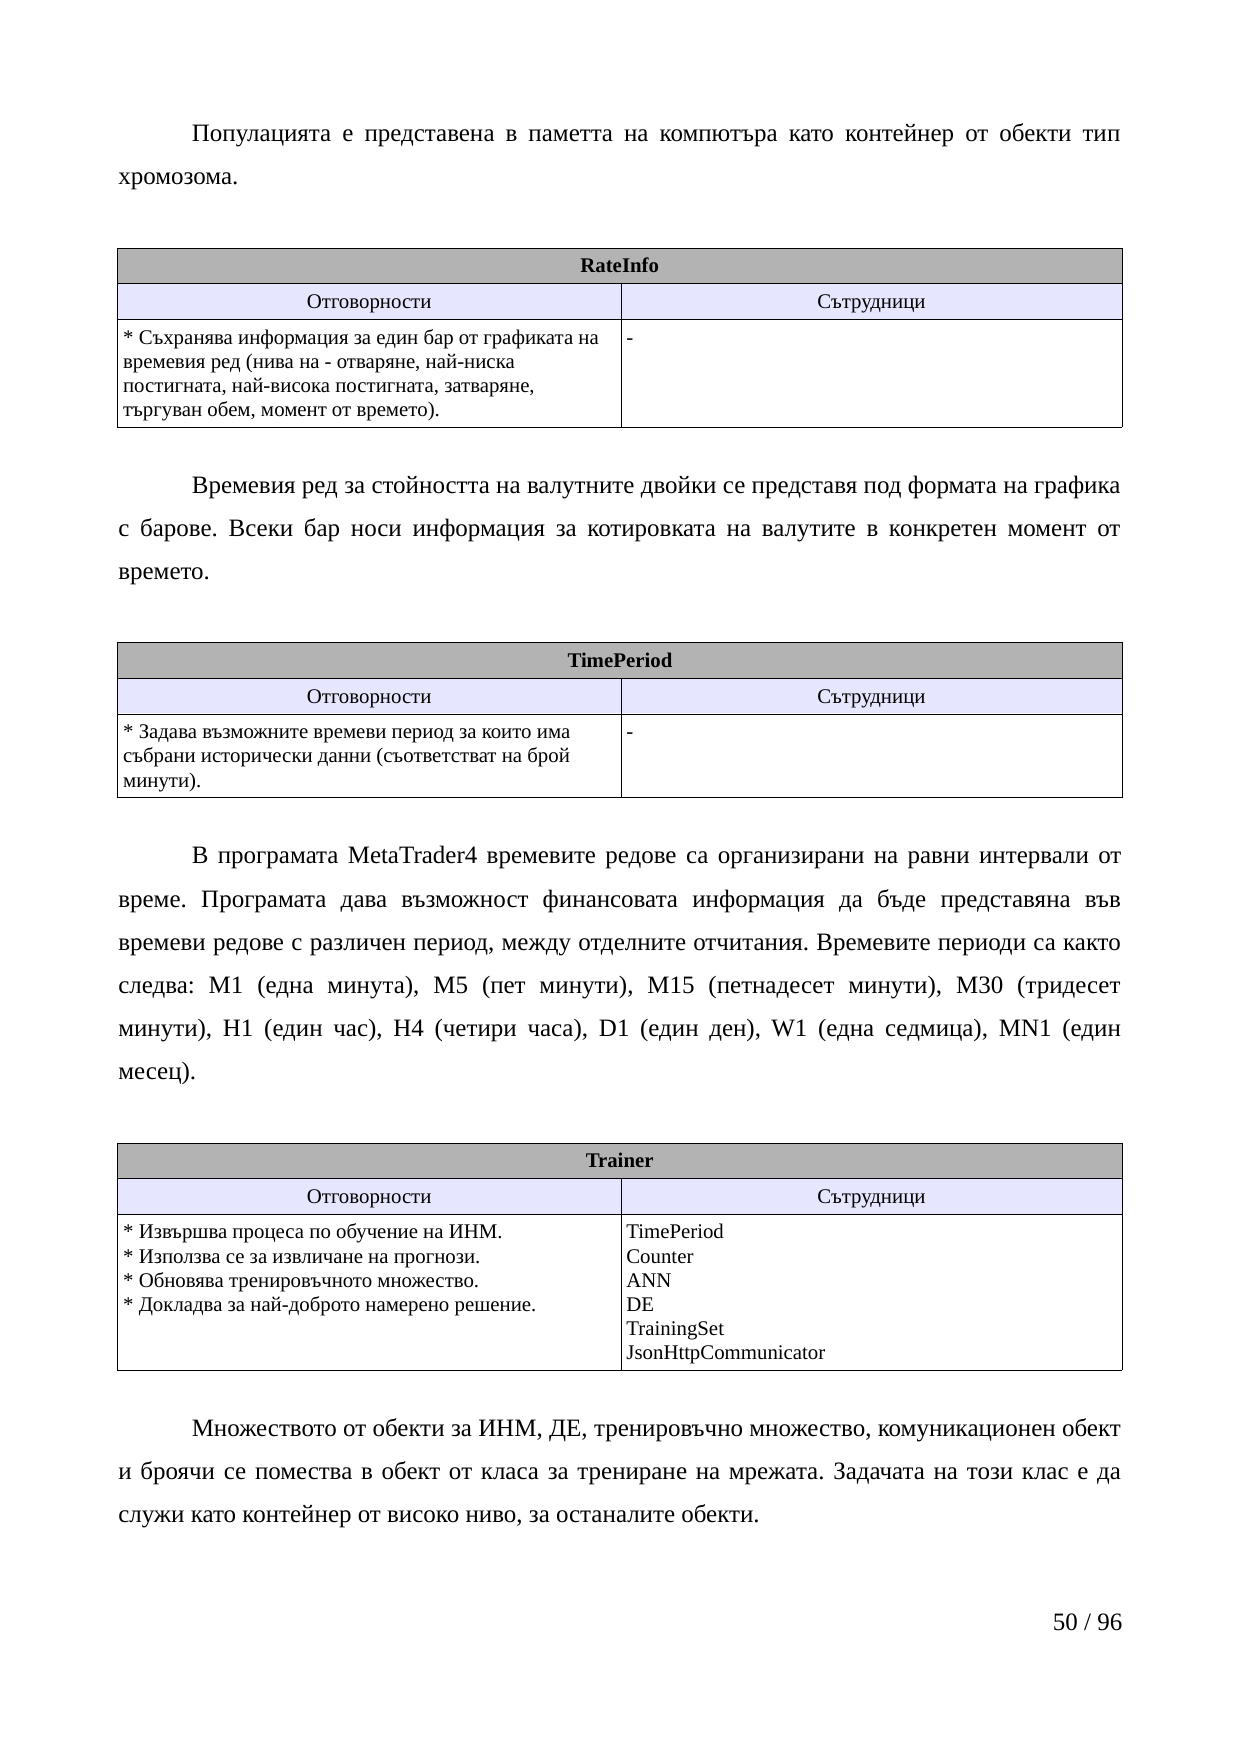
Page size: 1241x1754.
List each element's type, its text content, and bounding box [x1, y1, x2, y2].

table_cell * Извършва процеса по обучение на ИНМ. * Използва се за извличане на прогнози. * Обновява тренировъчното множество. * Докладва за най-доброто намерено решение. [118, 1215, 621, 1369]
table_cell * Задава възможните времеви период за които има събрани исторически данни (съответстват на брой минути). [118, 715, 621, 797]
table_cell - [622, 320, 1122, 427]
table_cell * Съхранява информация за един бар от графиката на времевия ред (нива на - отваряне, най-ниска постигната, най-висока постигната, затваряне, търгуван обем, момент от времето). [118, 320, 621, 427]
text Времевия ред за стойността на валутните двойки се представя под формата на графика с барове. Всеки бар носи информация за котировката на валутите в конкретен момент от времето. [118, 470, 1122, 585]
table_header Trainer [118, 1144, 1122, 1178]
table_cell Отговорности [118, 284, 621, 319]
table_cell - [622, 715, 1122, 797]
table_header TimePeriod [118, 643, 1122, 678]
table_cell Сътрудници [622, 1179, 1122, 1214]
text Популацията е представена в паметта на компютъра като контейнер от обекти тип хромозома. [118, 118, 1122, 190]
text В програмата MetaTrader4 времевите редове са организирани на равни интервали от време. Програмата дава възможност финансовата информация да бъде представяна във времеви редове с различен период, между отделните отчитания. Времевите периоди са както следва: M1 (една минута), M5 (пет минути), M15 (петнадесет минути), M30 (тридесет минути), H1 (един час), H4 (четири часа), D1 (един ден), W1 (една седмица), MN1 (един месец). [118, 841, 1122, 1085]
table_cell TimePeriod Counter ANN DE TrainingSet JsonHttpCommunicator [622, 1215, 1122, 1369]
table_cell Отговорности [118, 1179, 621, 1214]
table_cell Сътрудници [622, 679, 1122, 713]
text Множеството от обекти за ИНМ, ДЕ, тренировъчно множество, комуникационен обект и броячи се помества в обект от класа за трениране на мрежата. Задачата на този клас е да служи като контейнер от високо ниво, за останалите обекти. [118, 1413, 1122, 1528]
table_cell Сътрудници [622, 284, 1122, 319]
table_cell Отговорности [118, 679, 621, 713]
table_header RateInfo [118, 249, 1122, 283]
